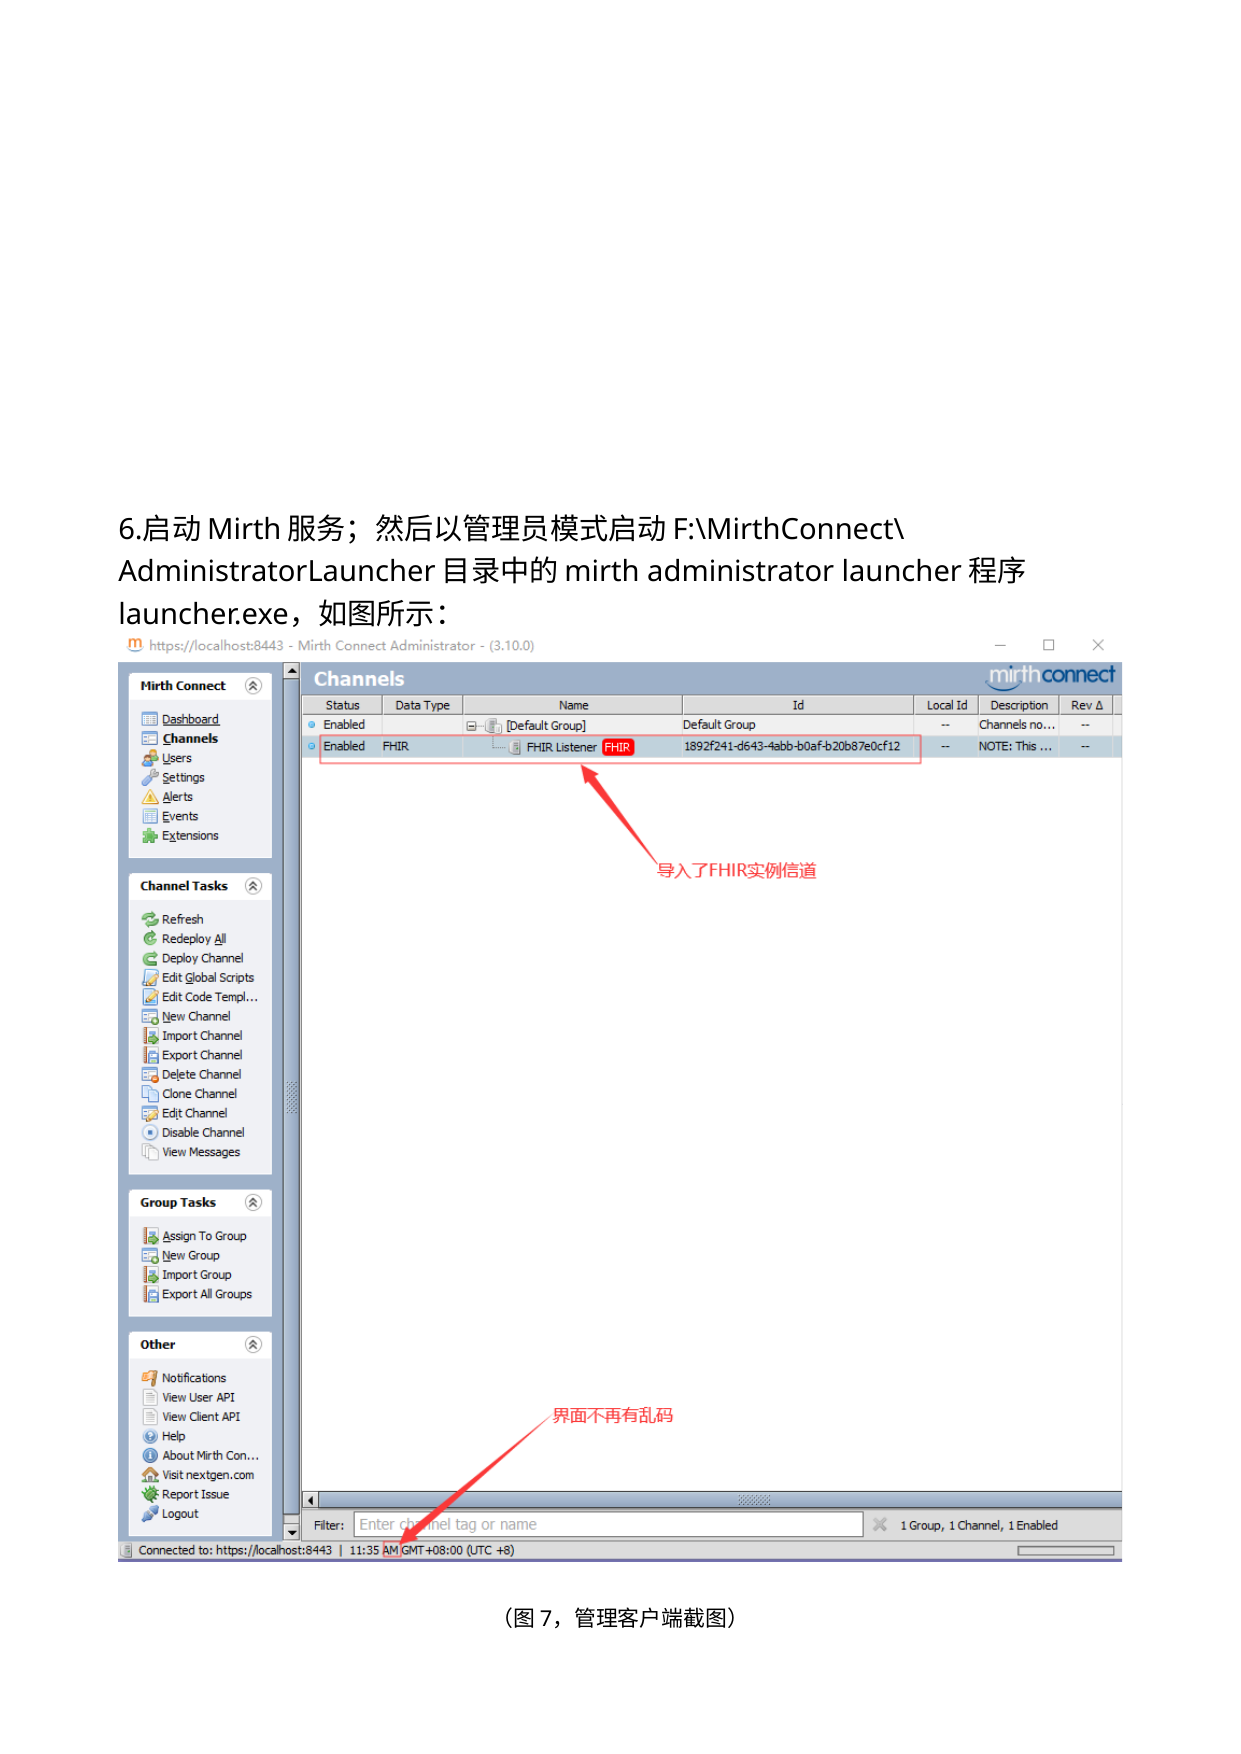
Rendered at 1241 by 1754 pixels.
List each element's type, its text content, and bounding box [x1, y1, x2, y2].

text （图7，管理客户端截图） [118, 1601, 1122, 1633]
picture [118, 632, 1123, 1562]
text 6.启动Mirth服务；然后以管理员模式启动F:\MirthConnect\AdministratorLauncher目录中的mirth administrator launcher程序launcher.exe，如图所示： [118, 505, 1122, 632]
